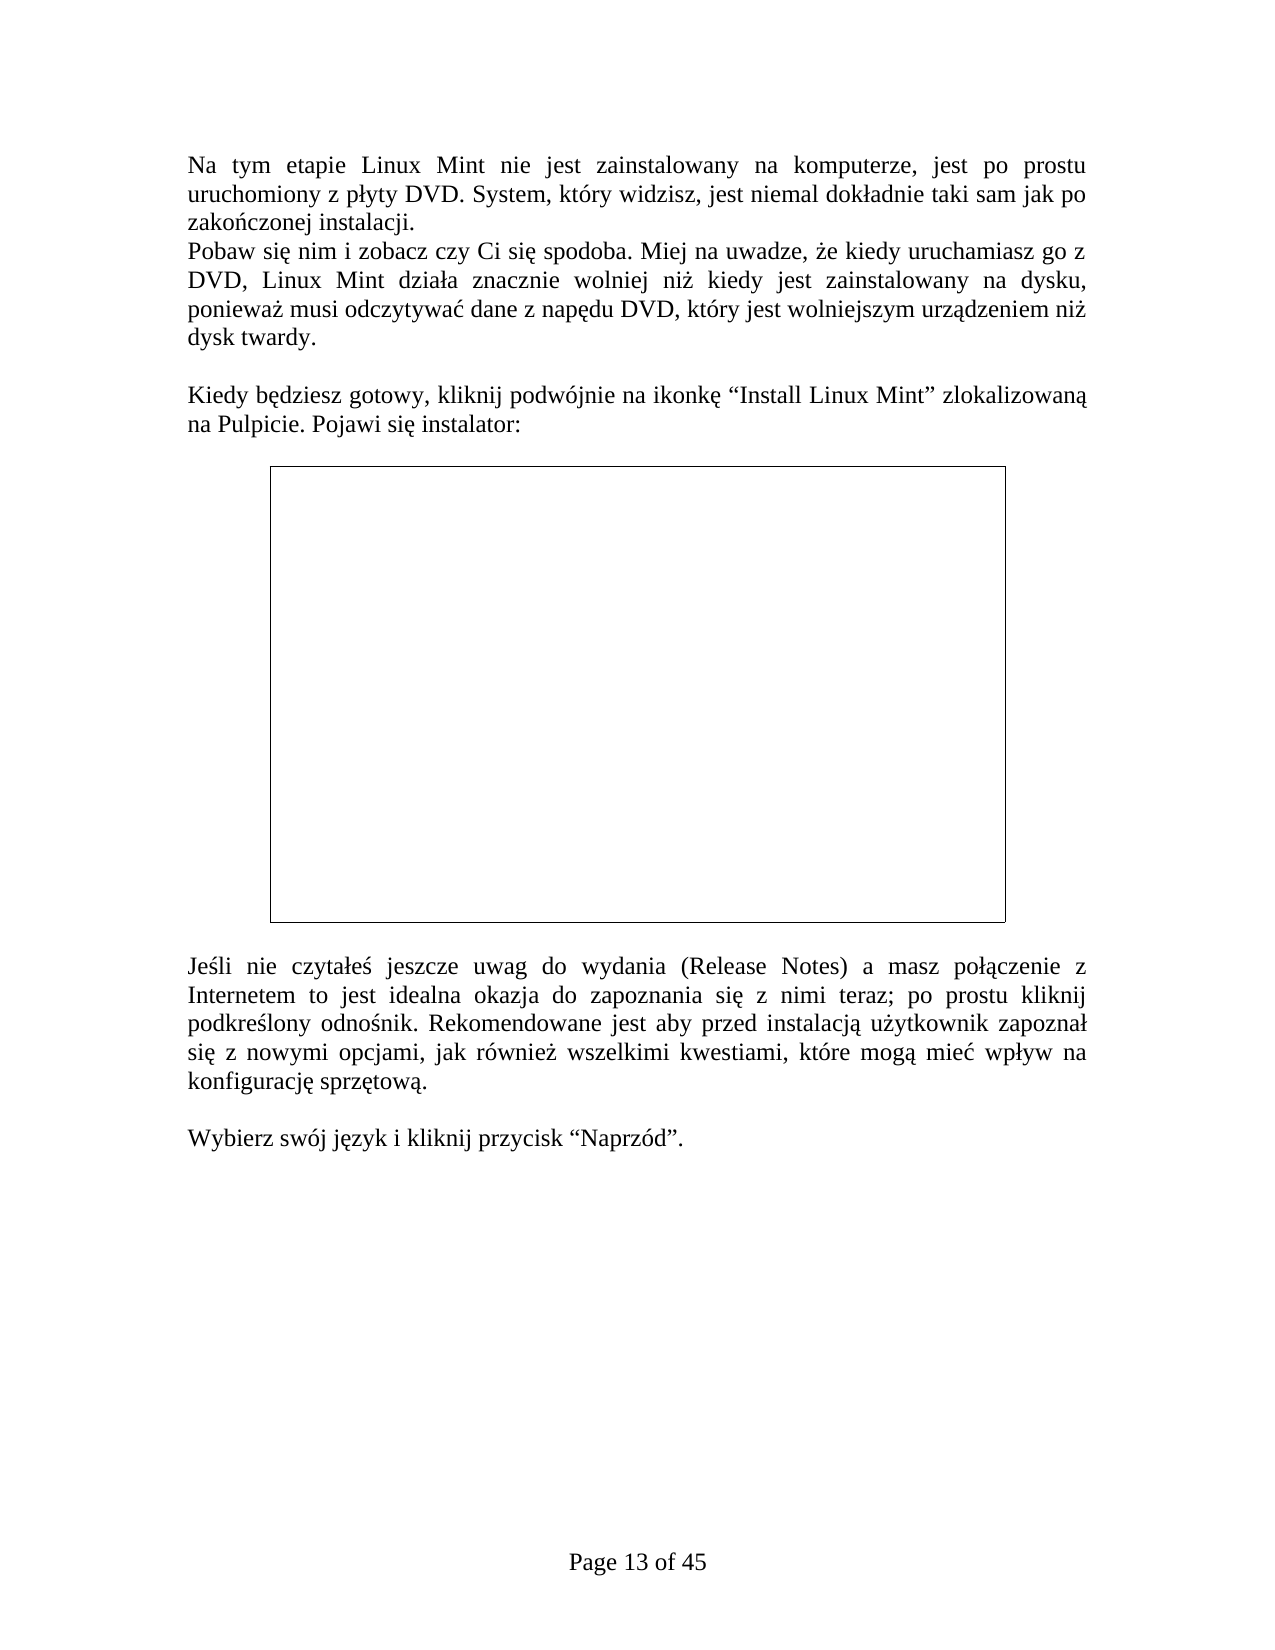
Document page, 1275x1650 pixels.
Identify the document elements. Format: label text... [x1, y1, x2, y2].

text Wybierz swój język i kliknij przycisk “Naprzód”. [187, 1123, 1087, 1152]
text Jeśli nie czytałeś jeszcze uwag do wydania (Release Notes) a masz połączenie z Internetem to jest idealna okazja do zapoznania się z nimi teraz; po prostu kliknij podkreślony odnośnik. Rekomendowane jest aby przed instalacją użytkownik zapoznał się z nowymi opcjami, jak również wszelkimi kwestiami, które mogą mieć wpływ na konfigurację sprzętową. [187, 951, 1087, 1095]
text Pobaw się nim i zobacz czy Ci się spodoba. Miej na uwadze, że kiedy uruchamiasz go z DVD, Linux Mint działa znacznie wolniej niż kiedy jest zainstalowany na dysku, ponieważ musi odczytywać dane z napędu DVD, który jest wolniejszym urządzeniem niż dysk twardy. [187, 236, 1087, 351]
text Kiedy będziesz gotowy, kliknij podwójnie na ikonkę “Install Linux Mint” zlokalizowaną na Pulpicie. Pojawi się instalator: [187, 380, 1087, 437]
text Na tym etapie Linux Mint nie jest zainstalowany na komputerze, jest po prostu uruchomiony z płyty DVD. System, który widzisz, jest niemal dokładnie taki sam jak po zakończonej instalacji. [187, 150, 1087, 236]
